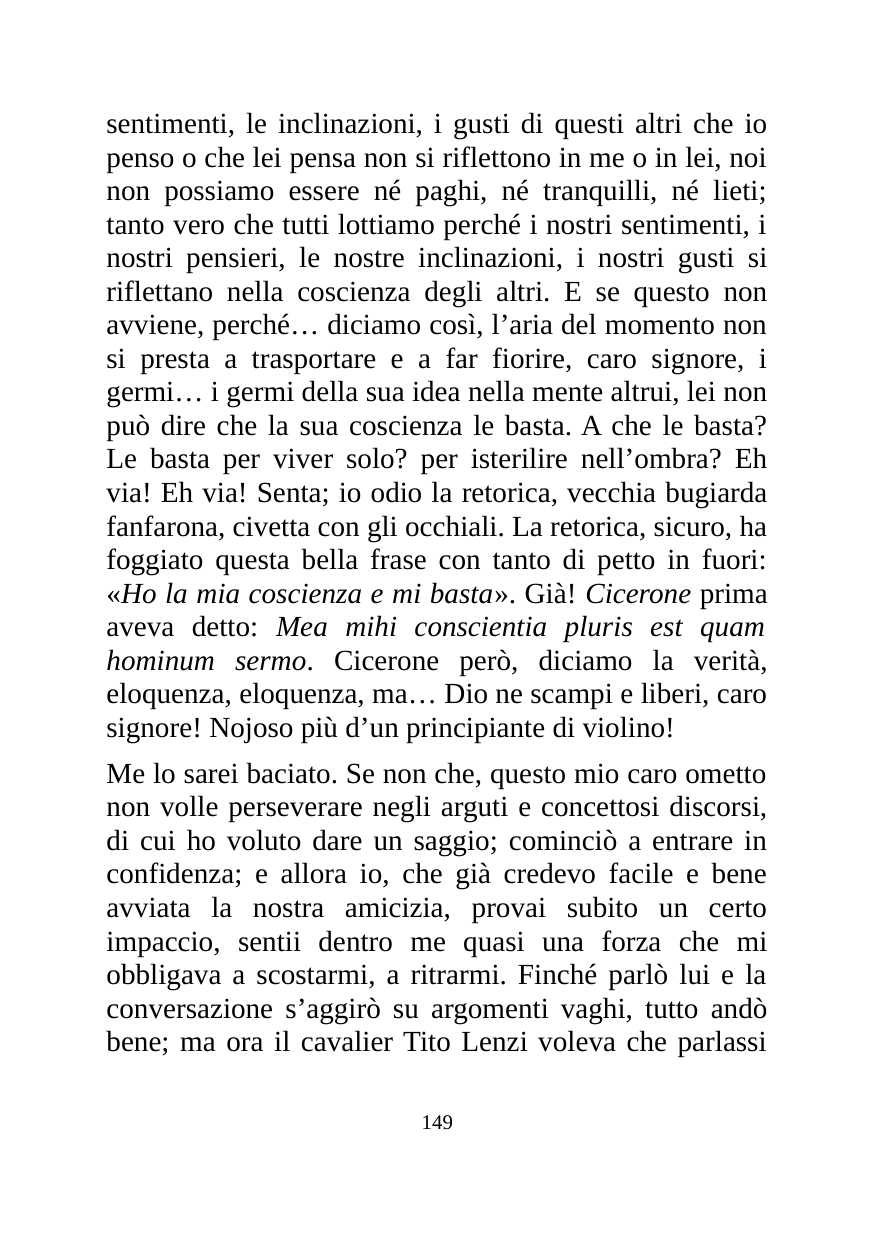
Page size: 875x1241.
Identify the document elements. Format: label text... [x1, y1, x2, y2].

text Me lo sarei baciato. Se non che, questo mio caro ometto non volle perseverare negli arguti e concettosi discorsi, di cui ho voluto dare un saggio; cominciò a entrare in confidenza; e allora io, che già credevo facile e bene avviata la nostra amicizia, provai subito un certo impaccio, sentii dentro me quasi una forza che mi obbligava a scostarmi, a ritrarmi. Finché parlò lui e la conversazione s’aggirò su argomenti vaghi, tutto andò bene; ma ora il cavalier Tito Lenzi voleva che parlassi [106, 756, 768, 1058]
text sentimenti, le inclinazioni, i gusti di questi altri che io penso o che lei pensa non si riflettono in me o in lei, noi non possiamo essere né paghi, né tranquilli, né lieti; tanto vero che tutti lottiamo perché i nostri sentimenti, i nostri pensieri, le nostre inclinazioni, i nostri gusti si riflettano nella coscienza degli altri. E se questo non avviene, perché… diciamo così, l’aria del momento non si presta a trasportare e a far fiorire, caro signore, i germi… i germi della sua idea nella mente altrui, lei non può dire che la sua coscienza le basta. A che le basta? Le basta per viver solo? per isterilire nell’ombra? Eh via! Eh via! Senta; io odio la retorica, vecchia bugiarda fanfarona, civetta con gli occhiali. La retorica, sicuro, ha foggiato questa bella frase con tanto di petto in fuori: «Ho la mia coscienza e mi basta». Già! Cicerone prima aveva detto: Mea mihi conscientia pluris est quam hominum sermo. Cicerone però, diciamo la verità, eloquenza, eloquenza, ma… Dio ne scampi e liberi, caro signore! Nojoso più d’un principiante di violino! [106, 106, 768, 743]
